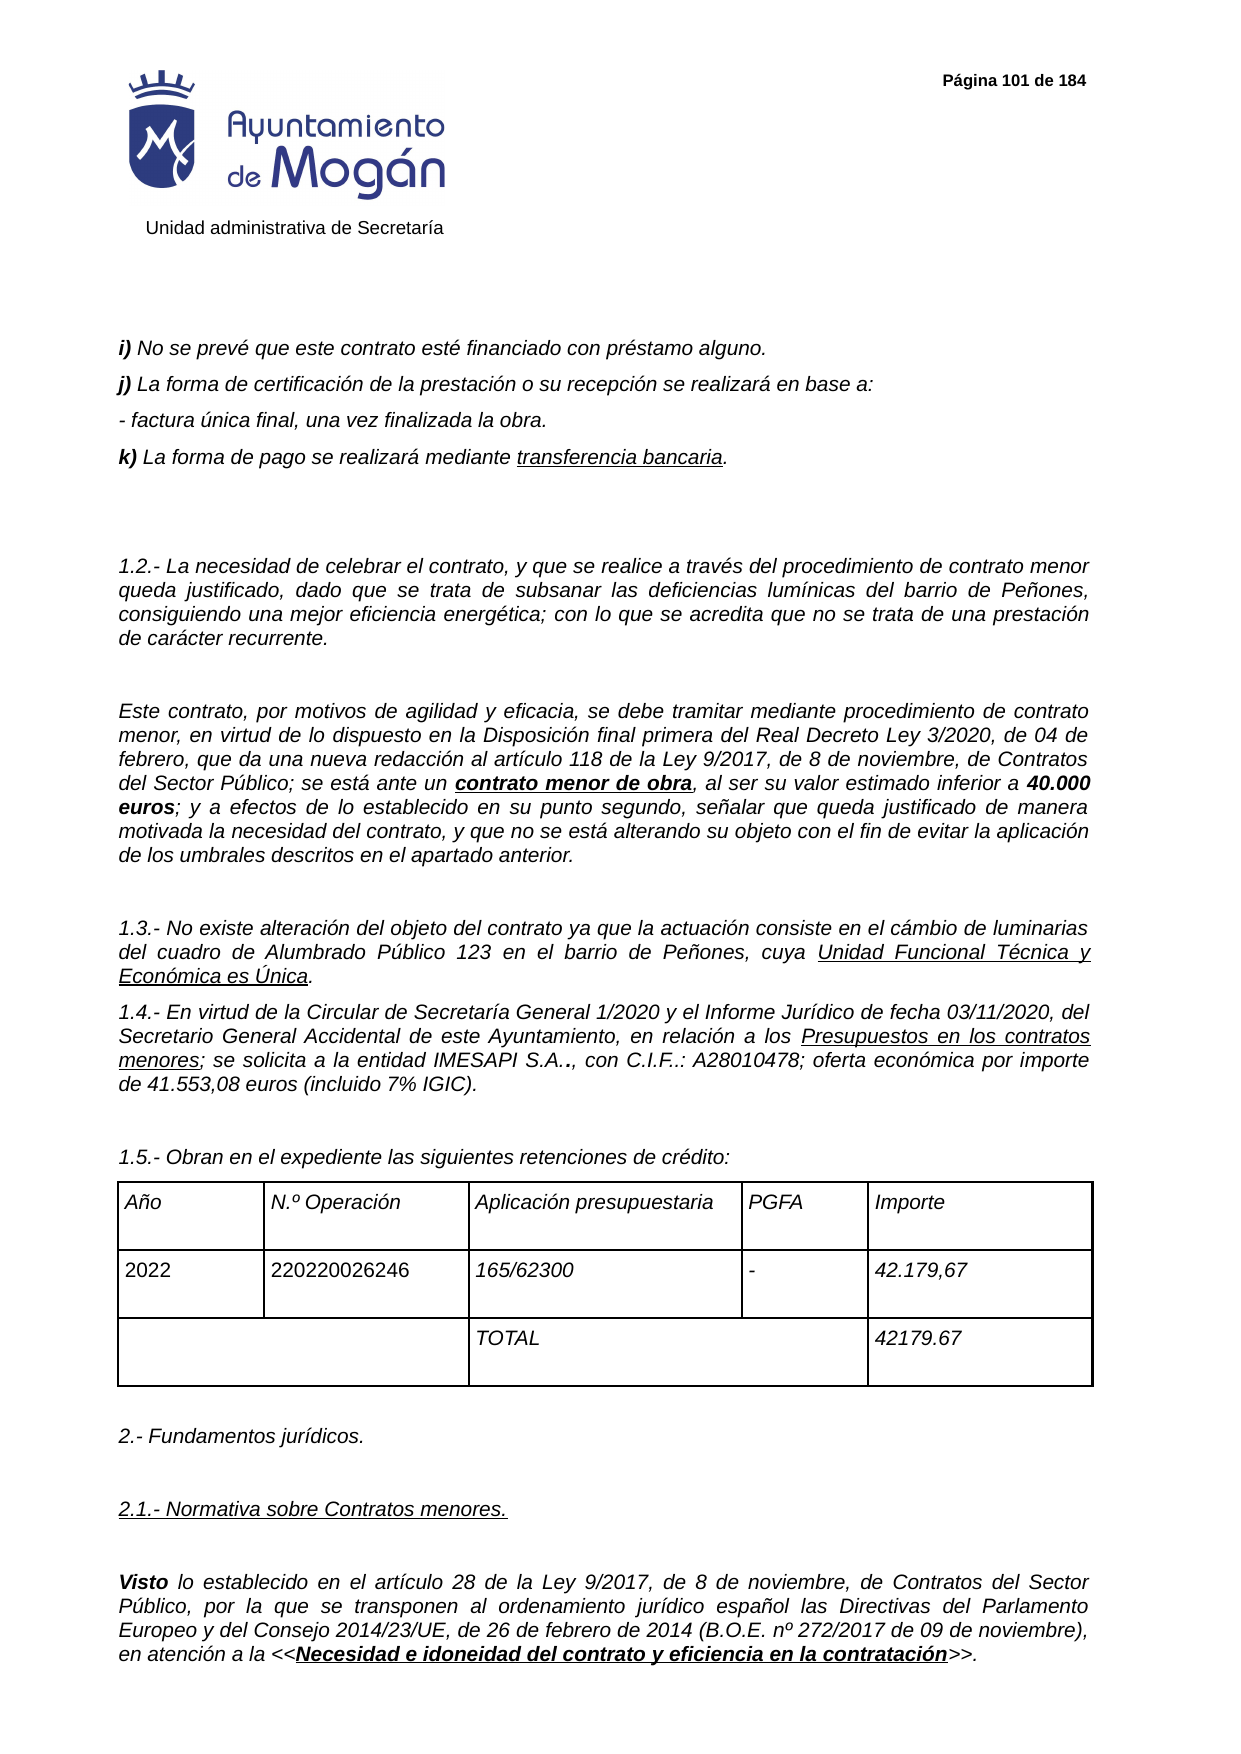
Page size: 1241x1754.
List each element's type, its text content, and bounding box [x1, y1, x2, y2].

table_header PGFA [743, 1183, 867, 1249]
text Este contrato, por motivos de agilidad y eficacia, se debe tramitar mediante procedimiento de contrato menor, en virtud de lo dispuesto en la Disposición final primera del Real Decreto Ley 3/2020, de 04 de febrero, que da una nueva redacción al artículo 118 de la Ley 9/2017, de 8 de noviembre, de Contratos del Sector Público; se está ante un contrato menor de obra, al ser su valor estimado inferior a 40.000 euros; y a efectos de lo establecido en su punto segundo, señalar que queda justificado de manera motivada la necesidad del contrato, y que no se está alterando su objeto con el fin de evitar la aplicación de los umbrales descritos en el apartado anterior. [118, 699, 1092, 867]
table_cell 165/62300 [470, 1251, 741, 1317]
text 1.2.- La necesidad de celebrar el contrato, y que se realice a través del procedimiento de contrato menor queda justificado, dado que se trata de subsanar las deficiencias lumínicas del barrio de Peñones, consiguiendo una mejor eficiencia energética; con lo que se acredita que no se trata de una prestación de carácter recurrente. [118, 554, 1092, 650]
text i) No se prevé que este contrato esté financiado con préstamo alguno. [118, 335, 1092, 359]
text 1.3.- No existe alteración del objeto del contrato ya que la actuación consiste en el cámbio de luminarias del cuadro de Alumbrado Público 123 en el barrio de Peñones, cuya Unidad Funcional Técnica y Económica es Única. [118, 916, 1092, 987]
table_header Año [119, 1183, 263, 1249]
text 1.5.- Obran en el expediente las siguientes retenciones de crédito: [118, 1145, 1092, 1169]
text - factura única final, una vez finalizada la obra. [118, 408, 1092, 432]
text j) La forma de certificación de la prestación o su recepción se realizará en base a: [118, 372, 1092, 396]
text 1.4.- En virtud de la Circular de Secretaría General 1/2020 y el Informe Jurídico de fecha 03/11/2020, del Secretario General Accidental de este Ayuntamiento, en relación a los Presupuestos en los contratos menores; se solicita a la entidad IMESAPI S.A.., con C.I.F..: A28010478; oferta económica por importe de 41.553,08 euros (incluido 7% IGIC). [118, 1000, 1092, 1096]
text 2.- Fundamentos jurídicos. [118, 1424, 1092, 1448]
table_cell 2022 [119, 1251, 263, 1317]
text k) La forma de pago se realizará mediante transferencia bancaria. [118, 445, 1092, 469]
table_cell 220220026246 [265, 1251, 468, 1317]
table_header N.º Operación [265, 1183, 468, 1249]
table_cell 42.179,67 [869, 1251, 1091, 1317]
table_cell 42179,67 [869, 1319, 1091, 1385]
table_cell [119, 1319, 468, 1385]
text Visto lo establecido en el artículo 28 de la Ley 9/2017, de 8 de noviembre, de Contratos del Sector Público, por la que se transponen al ordenamiento jurídico español las Directivas del Parlamento Europeo y del Consejo 2014/23/UE, de 26 de febrero de 2014 (B.O.E. nº 272/2017 de 09 de noviembre), en atención a la <<Necesidad e idoneidad del contrato y eficiencia en la contratación>>. [118, 1569, 1092, 1665]
table_header Importe [869, 1183, 1091, 1249]
table_cell TOTAL [470, 1319, 867, 1385]
picture [128, 70, 445, 206]
table_cell - [743, 1251, 867, 1317]
text 2.1.- Normativa sobre Contratos menores. [118, 1497, 1092, 1521]
table_header Aplicación presupuestaria [470, 1183, 741, 1249]
